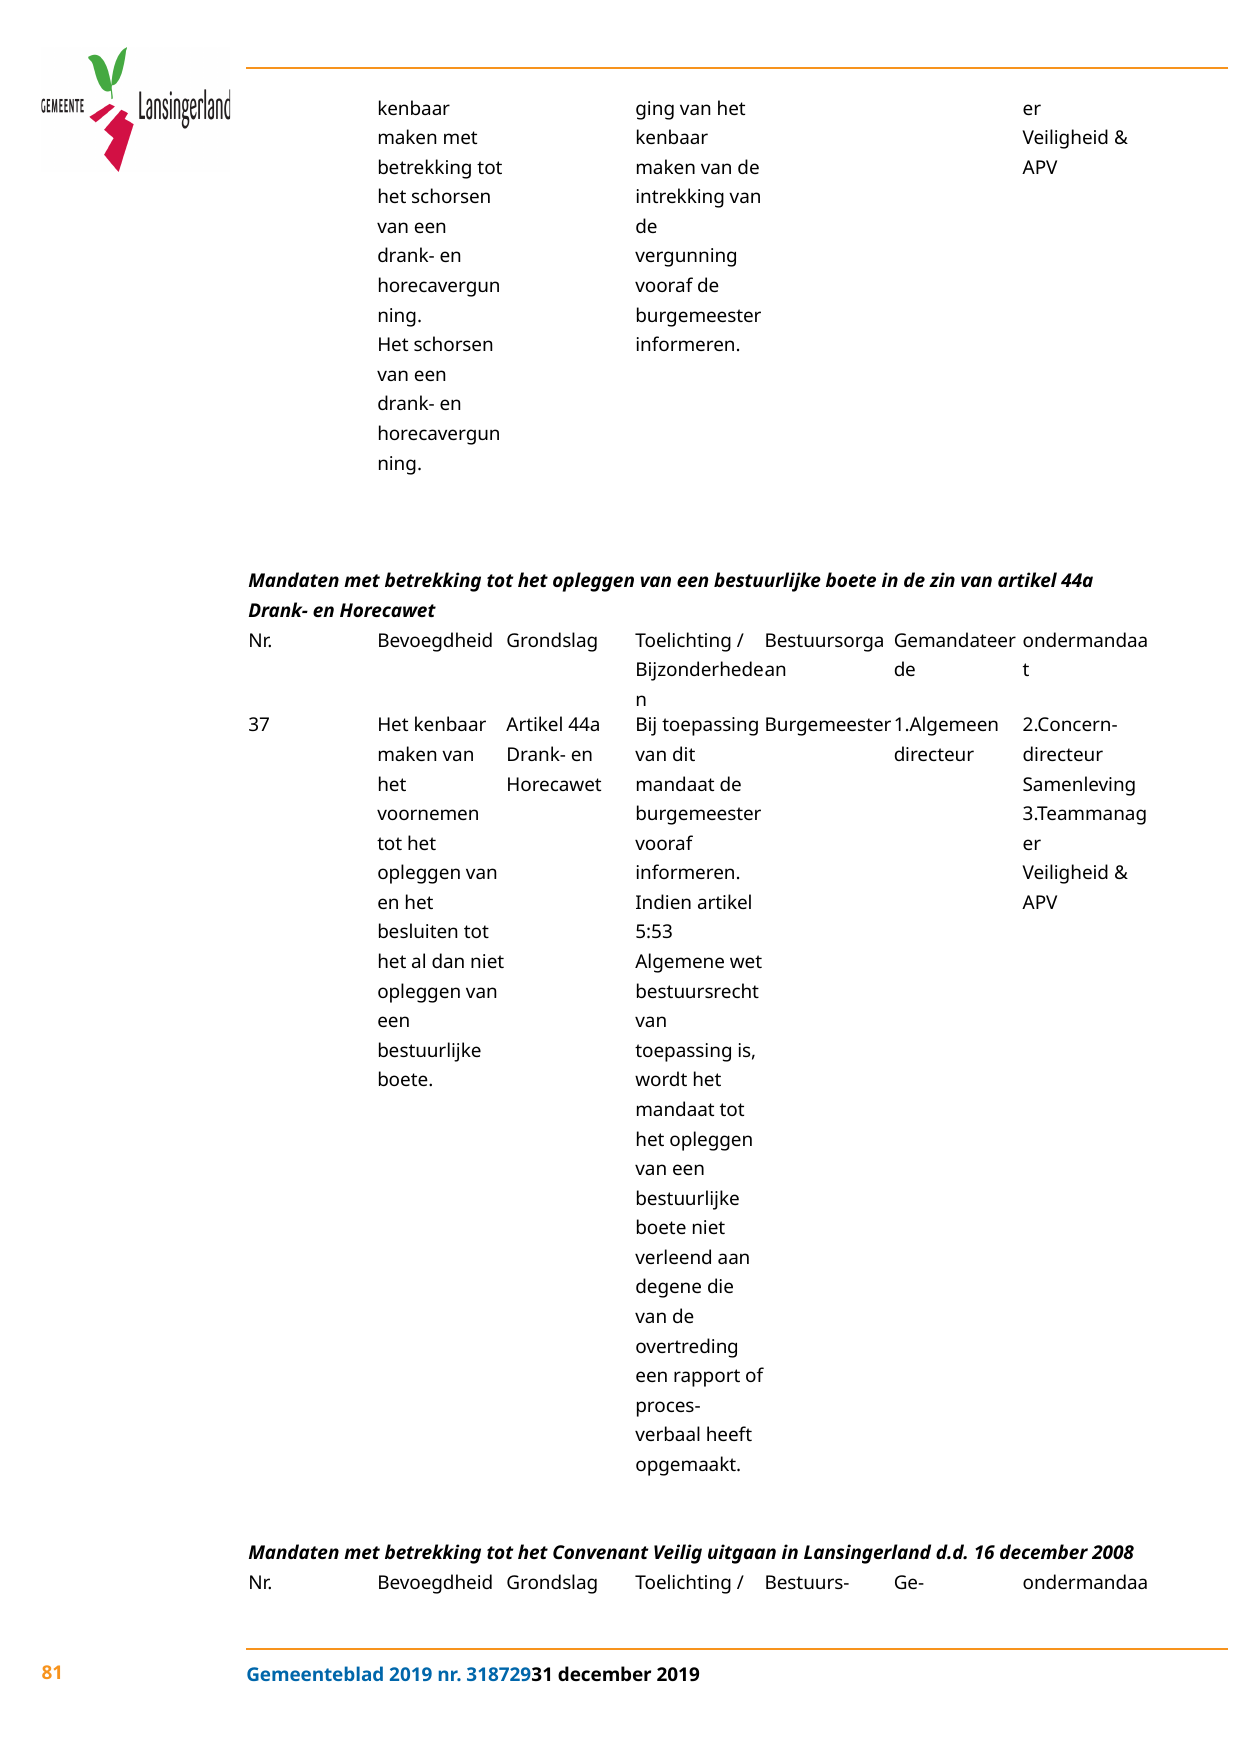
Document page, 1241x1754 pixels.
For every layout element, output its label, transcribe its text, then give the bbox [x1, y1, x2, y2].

text Mandaten met betrekking tot het Convenant Veilig uitgaan in Lansingerland d.d. 16 december 2008 [248, 1539, 1152, 1565]
table_header Grondslag [506, 1569, 635, 1595]
table_cell Bij toepassing van dit mandaat de burgemeester vooraf informeren. Indien artikel 5:53 Algemene wet bestuursrecht van toepassing is, wordt het mandaat tot het opleggen van een bestuurlijke boete niet verleend aan degene die van de overtreding een rapport of proces-verbaal heeft opgemaakt. [635, 712, 764, 1536]
table_header Grondslag [506, 627, 635, 712]
table_header Toelichting / [635, 1569, 764, 1595]
table_header Bestuursorgaan [764, 627, 893, 712]
table_cell [248, 95, 377, 535]
table_header Ge- [894, 1569, 1022, 1595]
table_header ondermandaa [1023, 1569, 1152, 1595]
table_cell 1.Algemeen directeur [894, 712, 1022, 1536]
picture [41, 47, 231, 172]
table_cell [894, 95, 1022, 535]
table_header ondermandaat [1023, 627, 1152, 712]
table_cell Het kenbaar maken van het voornemen tot het opleggen van en het besluiten tot het al dan niet opleggen van een bestuurlijke boete. [377, 712, 506, 1536]
table_cell er Veiligheid & APV [1023, 95, 1152, 535]
table_cell Burgemeester [764, 712, 893, 1536]
table_cell 2.Concern-directeur Samenleving 3.Teammanager Veiligheid & APV [1023, 712, 1152, 1536]
table_header Bevoegdheid [377, 627, 506, 712]
table_cell ging van het kenbaar maken van de intrekking van de vergunning vooraf de burgemeester informeren. [635, 95, 764, 535]
table_header Gemandateerde [894, 627, 1022, 712]
table_cell [506, 95, 635, 535]
table_cell 37 [248, 712, 377, 1536]
table_cell [764, 95, 893, 535]
table_header Toelichting / Bijzonderheden [635, 627, 764, 712]
table_header Bevoegdheid [377, 1569, 506, 1595]
table_header Nr. [248, 627, 377, 712]
table_header Nr. [248, 1569, 377, 1595]
text Mandaten met betrekking tot het opleggen van een bestuurlijke boete in de zin van artikel 44a Drank- en Horecawet [248, 567, 1152, 623]
table_cell Artikel 44a Drank- en Horecawet [506, 712, 635, 1536]
table_header Bestuurs- [764, 1569, 893, 1595]
table_cell kenbaar maken met betrekking tot het schorsen van een drank- en horecavergunning. Het schorsen van een drank- en horecavergunning. [377, 95, 506, 535]
